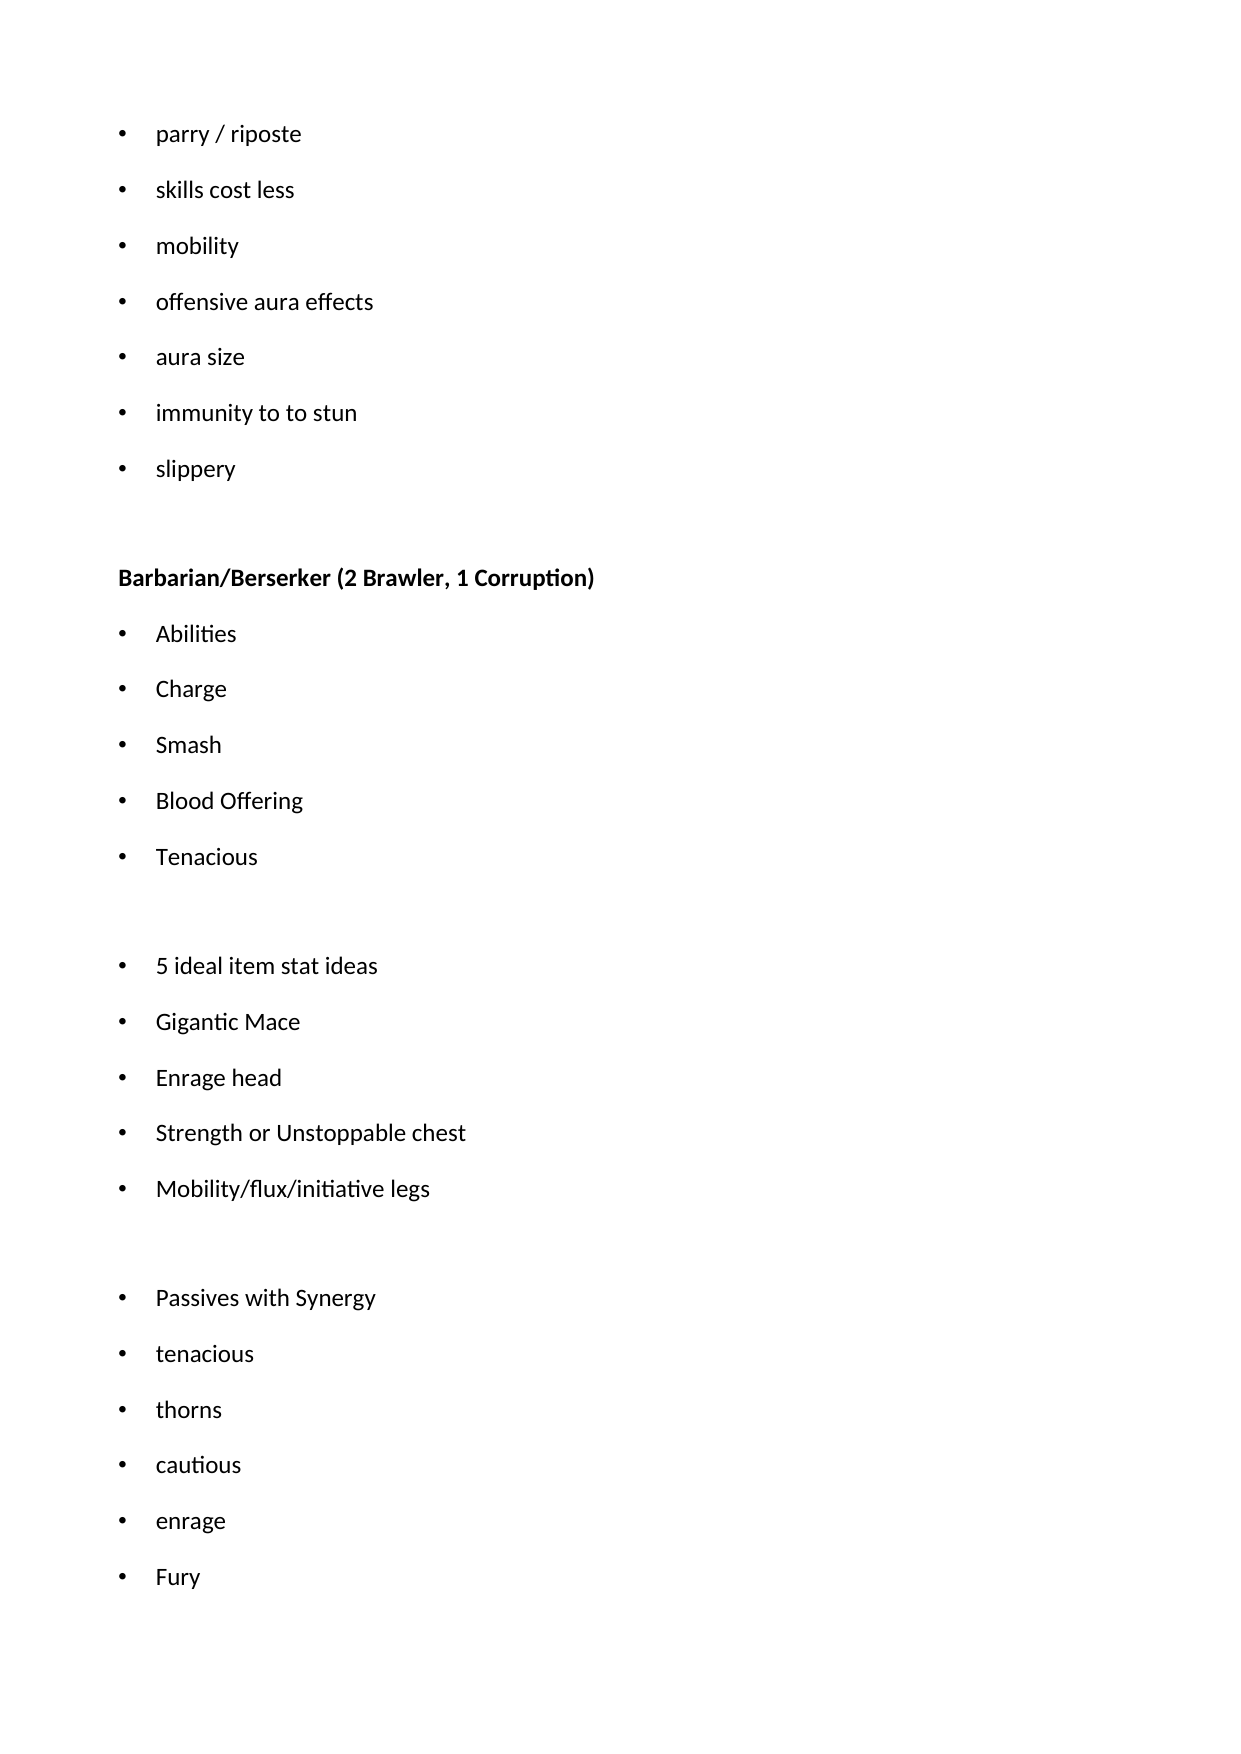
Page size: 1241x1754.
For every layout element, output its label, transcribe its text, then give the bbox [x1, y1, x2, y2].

list slippery [81, 453, 1122, 484]
list Abilities [81, 618, 1122, 648]
list Enrage head [81, 1062, 1122, 1092]
list Blood Offering [81, 785, 1122, 816]
list Smash [81, 729, 1122, 760]
text Barbarian/Berserker (2 Brawler, 1 Corruption) [118, 562, 1122, 592]
list Passives with Synergy [81, 1282, 1122, 1313]
list thorns [81, 1394, 1122, 1424]
list cautious [81, 1450, 1122, 1480]
list aura size [81, 341, 1122, 372]
list Gigantic Mace [81, 1006, 1122, 1036]
list mobility [81, 230, 1122, 260]
list skills cost less [81, 174, 1122, 204]
list Strength or Unstoppable chest [81, 1117, 1122, 1148]
list tenacious [81, 1338, 1122, 1368]
list Fury [81, 1561, 1122, 1592]
list Tenacious [81, 841, 1122, 872]
list Charge [81, 674, 1122, 704]
list Mobility/flux/initiative legs [81, 1173, 1122, 1204]
list parry / riposte [81, 118, 1122, 149]
list enrage [81, 1506, 1122, 1536]
list immunity to to stun [81, 397, 1122, 428]
list offensive aura effects [81, 286, 1122, 316]
list 5 ideal item stat ideas [81, 950, 1122, 981]
